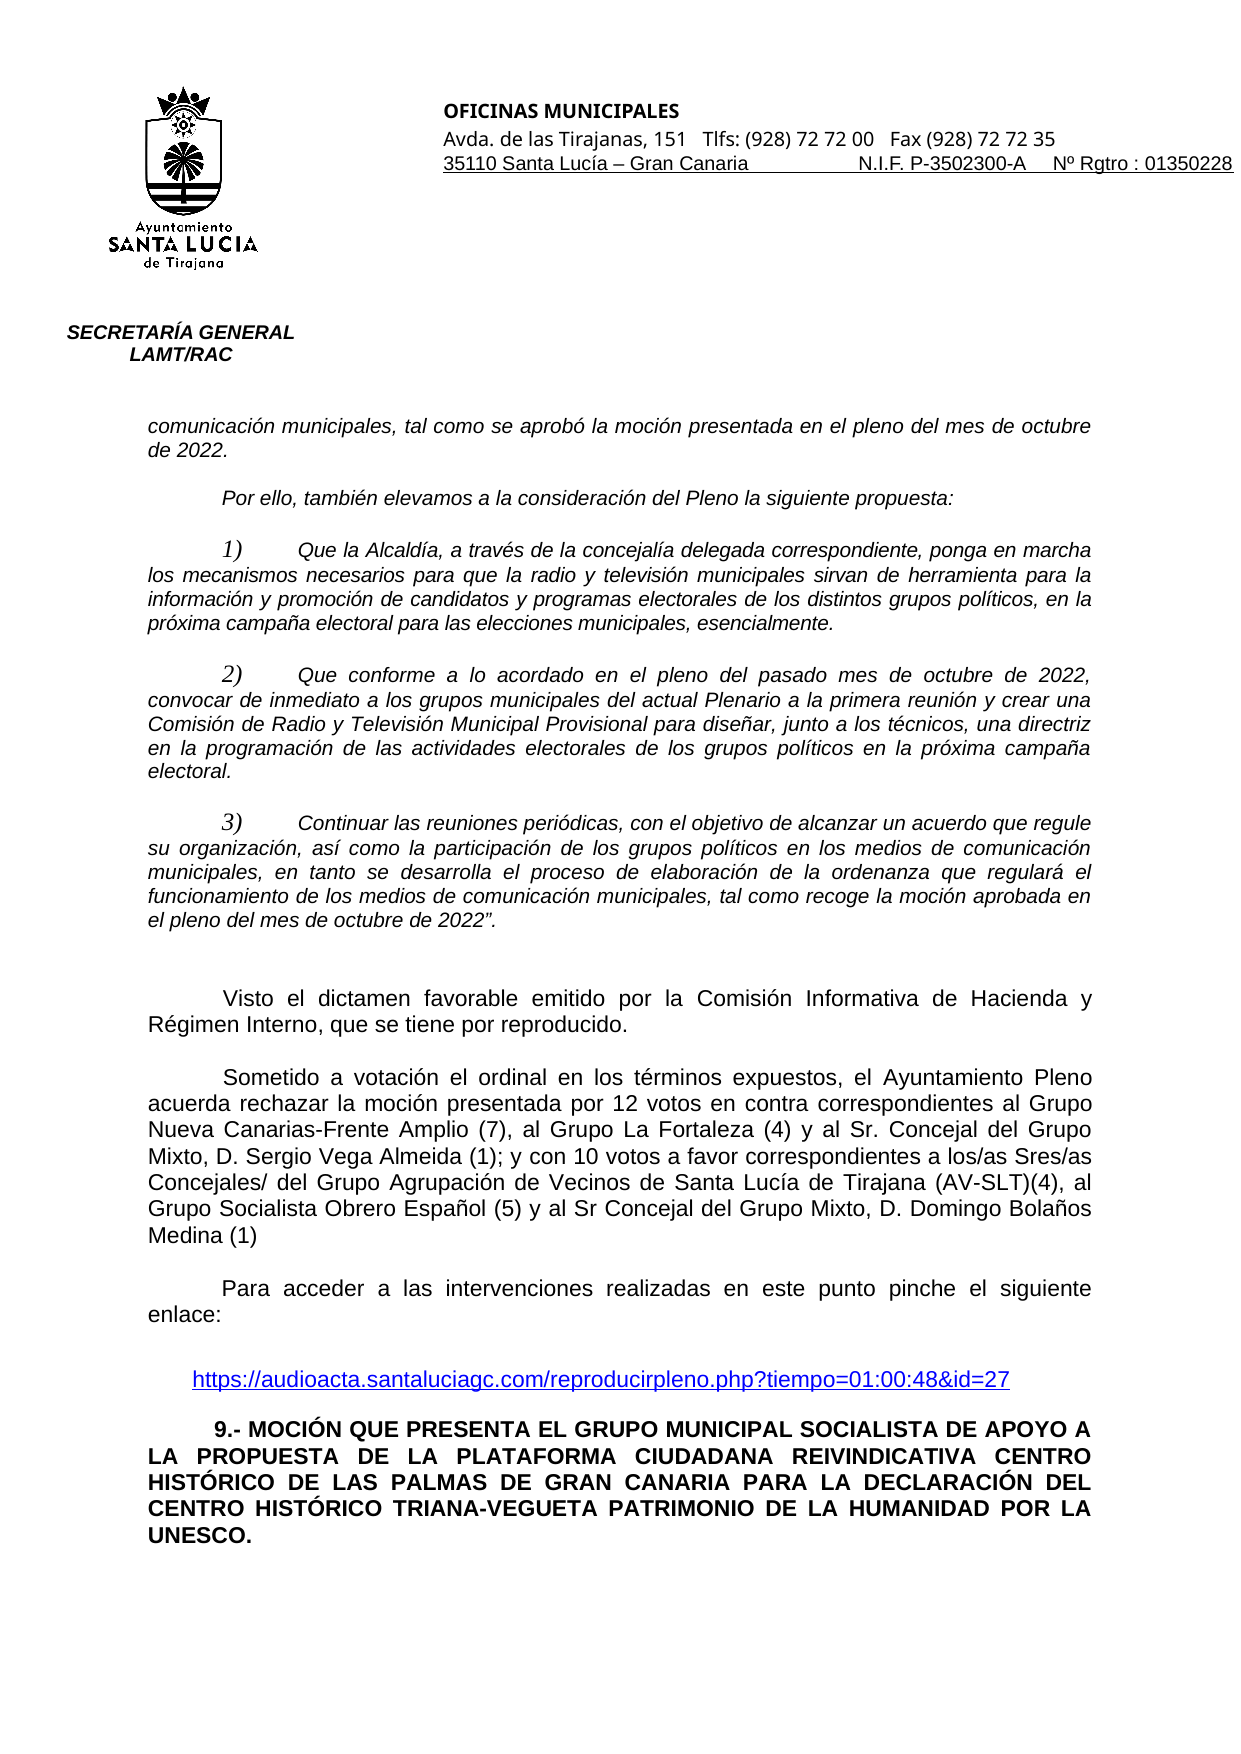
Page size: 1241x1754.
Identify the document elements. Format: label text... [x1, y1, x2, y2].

list Continuar las reuniones periódicas, con el objetivo de alcanzar un acuerdo que regule su organización, así como la participación de los grupos políticos en los medios de comunicación municipales, en tanto se desarrolla el proceso de elaboración de la ordenanza que regulará el funcionamiento de los medios de comunicación municipales, tal como recoge la moción aprobada en el pleno del mes de octubre de 2022”. [148, 807, 1092, 932]
list Que la Alcaldía, a través de la concejalía delegada correspondiente, ponga en marcha los mecanismos necesarios para que la radio y televisión municipales sirvan de herramienta para la información y promoción de candidatos y programas electorales de los distintos grupos políticos, en la próxima campaña electoral para las elecciones municipales, esencialmente. [148, 534, 1092, 635]
text Sometido a votación el ordinal en los términos expuestos, el Ayuntamiento Pleno acuerda rechazar la moción presentada por 12 votos en contra correspondientes al Grupo Nueva Canarias-Frente Amplio (7), al Grupo La Fortaleza (4) y al Sr. Concejal del Grupo Mixto, D. Sergio Vega Almeida (1); y con 10 votos a favor correspondientes a los/as Sres/as Concejales/ del Grupo Agrupación de Vecinos de Santa Lucía de Tirajana (AV-SLT)(4), al Grupo Socialista Obrero Español (5) y al Sr Concejal del Grupo Mixto, D. Domingo Bolaños Medina (1) [148, 1064, 1092, 1248]
picture [80, 56, 286, 296]
text Visto el dictamen favorable emitido por la Comisión Informativa de Hacienda y Régimen Interno, que se tiene por reproducido. [148, 984, 1092, 1037]
text https://audioacta.santaluciagc.com/reproducirpleno.php?tiempo=01:00:48&id=27 [148, 1366, 1092, 1392]
list comunicación municipales, tal como se aprobó la moción presentada en el pleno del mes de octubre de 2022. [148, 414, 1092, 462]
text Por ello, también elevamos a la consideración del Pleno la siguiente propuesta: [148, 486, 1092, 510]
list Que conforme a lo acordado en el pleno del pasado mes de octubre de 2022, convocar de inmediato a los grupos municipales del actual Plenario a la primera reunión y crear una Comisión de Radio y Televisión Municipal Provisional para diseñar, junto a los técnicos, una directriz en la programación de las actividades electorales de los grupos políticos en la próxima campaña electoral. [148, 659, 1092, 783]
text Para acceder a las intervenciones realizadas en este punto pinche el siguiente enlace: [148, 1274, 1092, 1327]
text 9.- MOCIÓN QUE PRESENTA EL GRUPO MUNICIPAL SOCIALISTA DE APOYO A LA PROPUESTA DE LA PLATAFORMA CIUDADANA REIVINDICATIVA CENTRO HISTÓRICO DE LAS PALMAS DE GRAN CANARIA PARA LA DECLARACIÓN DEL CENTRO HISTÓRICO TRIANA-VEGUETA PATRIMONIO DE LA HUMANIDAD POR LA UNESCO. [148, 1416, 1092, 1548]
